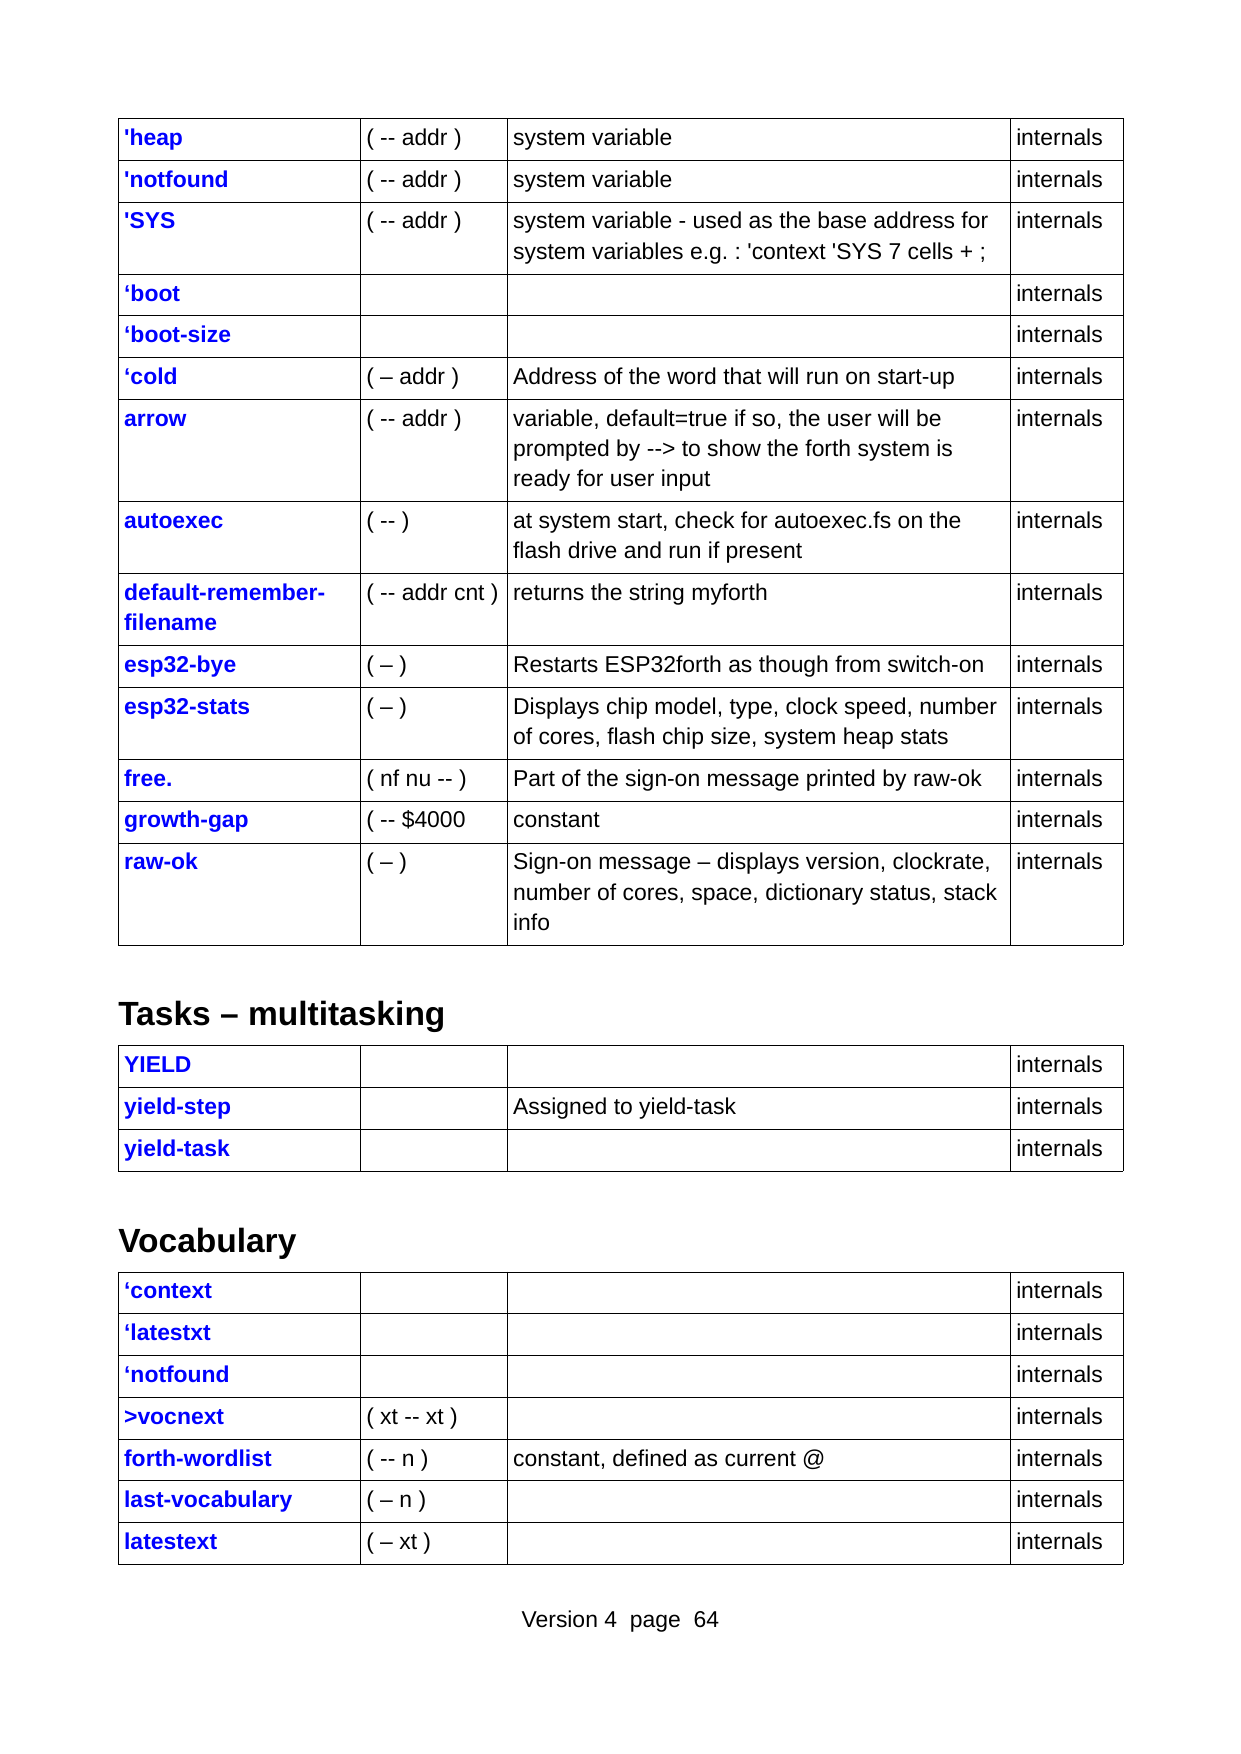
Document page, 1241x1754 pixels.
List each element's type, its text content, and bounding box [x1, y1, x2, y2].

table_header [508, 1046, 1010, 1087]
table_cell Assigned to yield-task [508, 1088, 1010, 1129]
table_cell internals [1011, 1440, 1123, 1480]
table_cell internals [1011, 1314, 1123, 1355]
table_cell ( -- ) [361, 502, 507, 573]
table_cell [508, 1398, 1010, 1439]
table_cell ( -- $4000 [361, 802, 507, 842]
table_cell ( – ) [361, 646, 507, 687]
table_header internals [1011, 1046, 1123, 1087]
table_cell internals [1011, 502, 1123, 573]
table_header ‘context [119, 1273, 360, 1313]
table_cell internals [1011, 688, 1123, 759]
table_cell autoexec [119, 502, 360, 573]
table_cell [361, 316, 507, 357]
table_cell [508, 275, 1010, 315]
table_cell ( -- addr cnt ) [361, 574, 507, 645]
table_cell at system start, check for autoexec.fs on the flash drive and run if present [508, 502, 1010, 573]
table_cell [508, 1356, 1010, 1397]
table_cell 'SYS [119, 203, 360, 274]
table_cell [361, 275, 507, 315]
table_cell yield-step [119, 1088, 360, 1129]
table_cell internals [1011, 1088, 1123, 1129]
table_cell internals [1011, 203, 1123, 274]
table_cell internals [1011, 1398, 1123, 1439]
table_cell internals [1011, 119, 1123, 160]
table_cell internals [1011, 844, 1123, 944]
table_header YIELD [119, 1046, 360, 1087]
table_cell [361, 1314, 507, 1355]
table_cell internals [1011, 316, 1123, 357]
table_cell [361, 1130, 507, 1171]
table_cell ( -- addr ) [361, 161, 507, 202]
table_cell >vocnext [119, 1398, 360, 1439]
table_header [508, 1273, 1010, 1313]
table_cell internals [1011, 1481, 1123, 1522]
table_header internals [1011, 1273, 1123, 1313]
table_cell internals [1011, 1130, 1123, 1171]
table_cell internals [1011, 1523, 1123, 1564]
table_cell internals [1011, 574, 1123, 645]
table_cell esp32-stats [119, 688, 360, 759]
table_header [361, 1046, 507, 1087]
table_cell 'notfound [119, 161, 360, 202]
table_cell arrow [119, 400, 360, 501]
subtitle Vocabulary [118, 1220, 1122, 1259]
table_cell default-remember-filename [119, 574, 360, 645]
table_cell raw-ok [119, 844, 360, 944]
table_cell ‘cold [119, 358, 360, 399]
table_cell constant [508, 802, 1010, 842]
table_cell latestext [119, 1523, 360, 1564]
table_cell ( -- addr ) [361, 203, 507, 274]
table_cell internals [1011, 358, 1123, 399]
table_cell [508, 1523, 1010, 1564]
table_cell [508, 316, 1010, 357]
table_cell system variable [508, 161, 1010, 202]
table_cell ( – xt ) [361, 1523, 507, 1564]
table_cell system variable [508, 119, 1010, 160]
table_cell returns the string myforth [508, 574, 1010, 645]
table_cell ( -- n ) [361, 1440, 507, 1480]
table_cell [508, 1314, 1010, 1355]
table_cell Displays chip model, type, clock speed, number of cores, flash chip size, system heap stats [508, 688, 1010, 759]
table_cell Address of the word that will run on start-up [508, 358, 1010, 399]
table_cell internals [1011, 275, 1123, 315]
table_cell ( -- addr ) [361, 400, 507, 501]
table_cell last-vocabulary [119, 1481, 360, 1522]
table_cell ‘boot-size [119, 316, 360, 357]
table_cell ‘boot [119, 275, 360, 315]
table_cell internals [1011, 646, 1123, 687]
table_cell internals [1011, 802, 1123, 842]
table_cell ‘latestxt [119, 1314, 360, 1355]
table_cell ( nf nu -- ) [361, 760, 507, 801]
table_cell free. [119, 760, 360, 801]
table_cell ( – n ) [361, 1481, 507, 1522]
table_cell forth-wordlist [119, 1440, 360, 1480]
subtitle Tasks – multitasking [118, 994, 1122, 1033]
table_cell ( -- addr ) [361, 119, 507, 160]
table_cell system variable - used as the base address for system variables e.g. : 'context 'SYS 7 cells + ; [508, 203, 1010, 274]
table_cell ( – ) [361, 844, 507, 944]
table_cell 'heap [119, 119, 360, 160]
table_cell internals [1011, 400, 1123, 501]
table_header [361, 1273, 507, 1313]
table_cell Sign-on message – displays version, clockrate, number of cores, space, dictionary status, stack info [508, 844, 1010, 944]
table_cell [508, 1130, 1010, 1171]
table_cell ( – addr ) [361, 358, 507, 399]
table_cell [361, 1088, 507, 1129]
table_cell Part of the sign-on message printed by raw-ok [508, 760, 1010, 801]
table_cell constant, defined as current @ [508, 1440, 1010, 1480]
table_cell growth-gap [119, 802, 360, 842]
table_cell internals [1011, 760, 1123, 801]
table_cell internals [1011, 1356, 1123, 1397]
table_cell ( – ) [361, 688, 507, 759]
table_cell ( xt -- xt ) [361, 1398, 507, 1439]
table_cell internals [1011, 161, 1123, 202]
table_cell variable, default=true if so, the user will be prompted by --> to show the forth system is ready for user input [508, 400, 1010, 501]
table_cell ‘notfound [119, 1356, 360, 1397]
table_cell [508, 1481, 1010, 1522]
table_cell Restarts ESP32forth as though from switch-on [508, 646, 1010, 687]
table_cell esp32-bye [119, 646, 360, 687]
table_cell yield-task [119, 1130, 360, 1171]
table_cell [361, 1356, 507, 1397]
